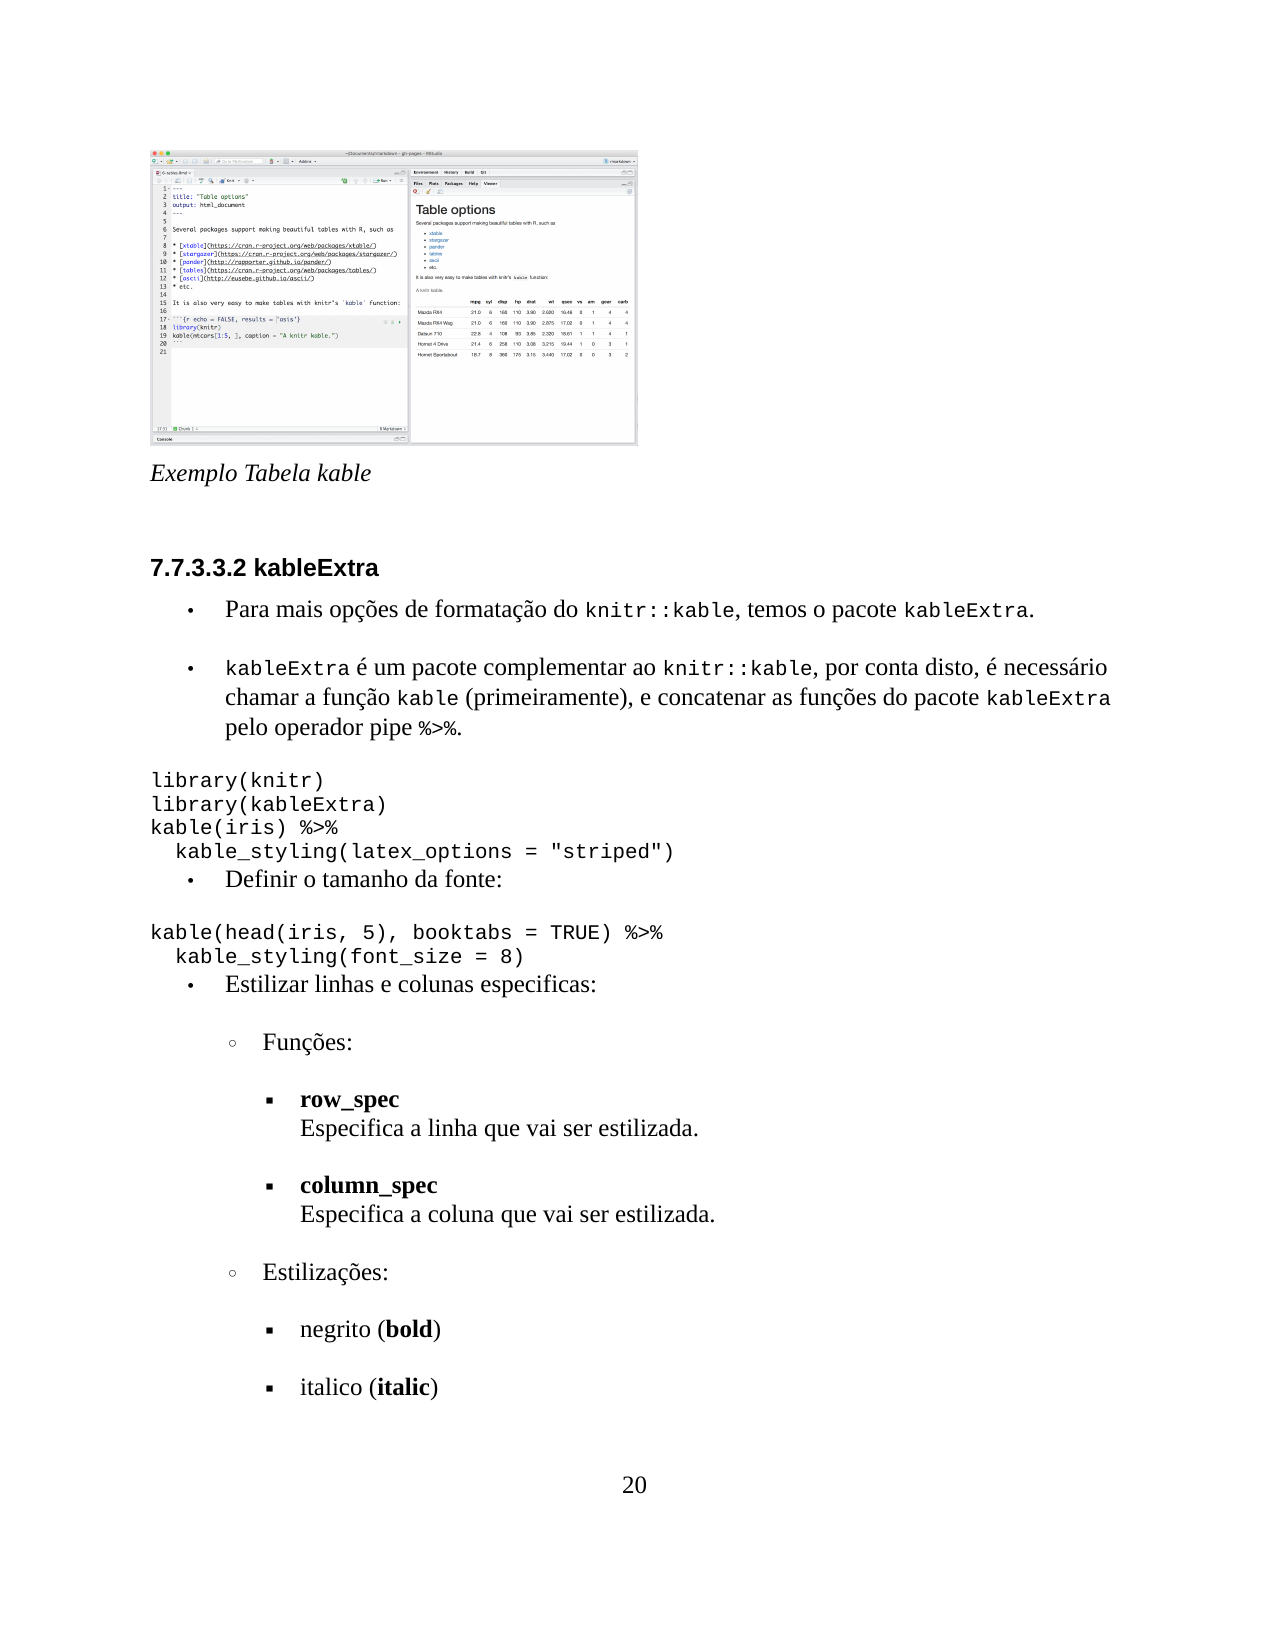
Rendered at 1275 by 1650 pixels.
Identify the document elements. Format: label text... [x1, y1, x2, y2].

list italico (italic) [262, 1372, 1125, 1429]
list Estilizações: [225, 1257, 1125, 1314]
list Funções: [225, 1027, 1125, 1084]
subtitle 7.7.3.3.2 kableExtra [150, 553, 1125, 582]
list Definir o tamanho da fonte: [187, 864, 1125, 922]
text library(knitr) [150, 770, 1125, 793]
picture [150, 150, 638, 446]
text kable_styling(latex_options = "striped") [150, 841, 1125, 864]
list column_spec Especifica a coluna que vai ser estilizada. [262, 1171, 1125, 1257]
text kable(iris) %>% [150, 817, 1125, 841]
list kableExtra é um pacote complementar ao knitr::kable, por conta disto, é necessário chamar a função kable (primeiramente), e concatenar as funções do pacote kableExtra pelo operador pipe %>%. [187, 652, 1125, 770]
list Para mais opções de formatação do knitr::kable, temos o pacote kableExtra. [187, 594, 1125, 652]
text Exemplo Tabela kable [150, 458, 1125, 487]
list Estilizar linhas e colunas especificas: [187, 969, 1125, 1027]
list row_spec Especifica a linha que vai ser estilizada. [262, 1084, 1125, 1171]
text kable_styling(font_size = 8) [150, 946, 1125, 969]
list negrito (bold) [262, 1314, 1125, 1372]
text library(kableExtra) [150, 793, 1125, 817]
text kable(head(iris, 5), booktabs = TRUE) %>% [150, 922, 1125, 946]
